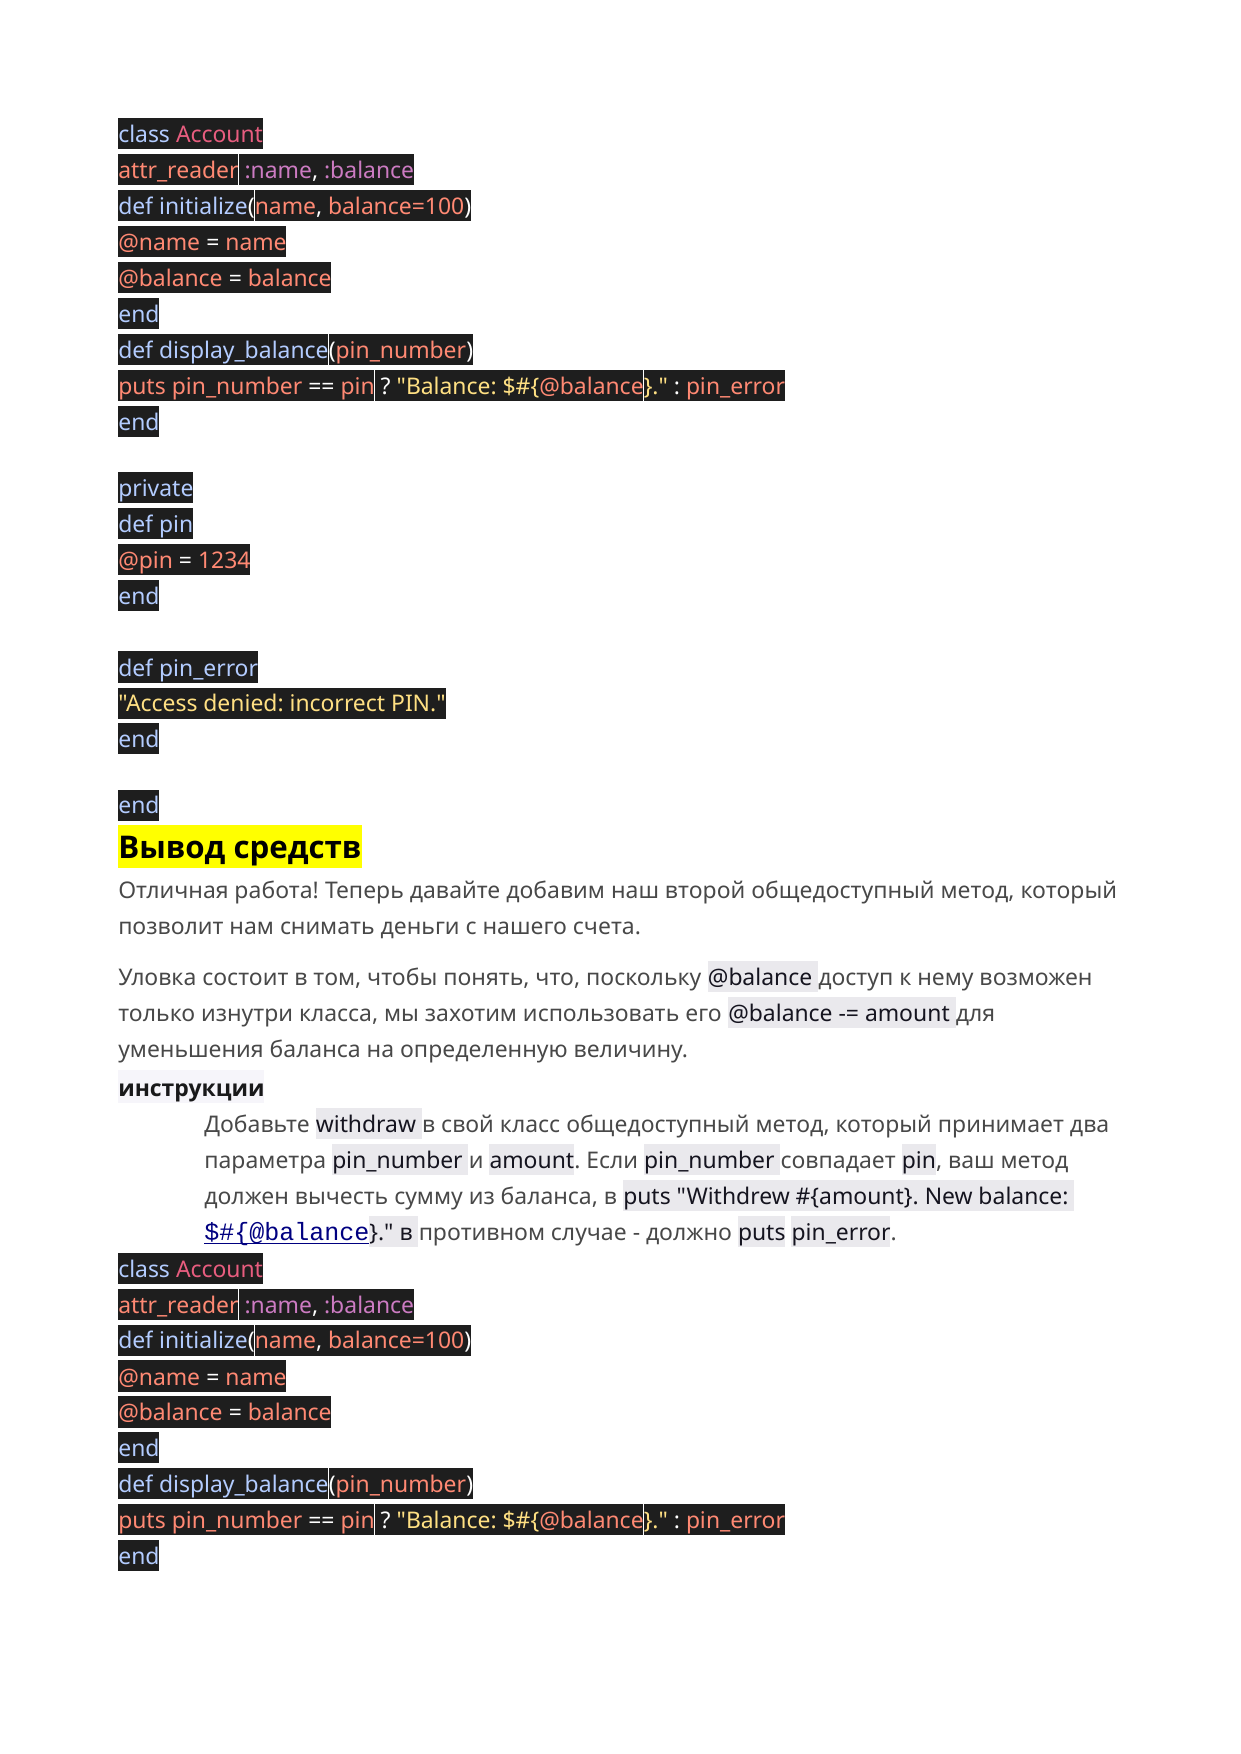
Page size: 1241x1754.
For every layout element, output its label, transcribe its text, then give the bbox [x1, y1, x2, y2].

text end [118, 723, 1122, 754]
text @balance = balance [118, 1396, 1122, 1428]
text puts pin_number == pin ? "Balance: $#{@balance}." : pin_error [118, 1504, 1122, 1535]
text def display_balance(pin_number) [118, 334, 1122, 365]
text end [118, 1432, 1122, 1463]
text private [118, 472, 1122, 503]
text @pin = 1234 [118, 544, 1122, 575]
text Вывод средств [118, 825, 1122, 868]
text "Access denied: incorrect PIN." [118, 687, 1122, 719]
text def display_balance(pin_number) [118, 1468, 1122, 1499]
text end [118, 789, 1122, 821]
text @name = name [118, 1360, 1122, 1392]
text Отличная работа! Теперь давайте добавим наш второй общедоступный метод, который позволит нам снимать деньги с нашего счета. [118, 874, 1122, 942]
text class Account [118, 1253, 1122, 1284]
text def initialize(name, balance=100) [118, 1324, 1122, 1356]
text attr_reader :name, :balance [118, 1288, 1122, 1320]
text end [118, 1540, 1122, 1571]
text end [118, 406, 1122, 437]
text Уловка состоит в том, чтобы понять, что, поскольку @balance доступ к нему возможен только изнутри класса, мы захотим использовать его @balance -= amount для уменьшения баланса на определенную величину. [118, 961, 1122, 1064]
text @name = name [118, 226, 1122, 257]
subtitle инструкции [118, 1069, 1122, 1103]
text def pin [118, 508, 1122, 539]
text @balance = balance [118, 262, 1122, 293]
text attr_reader :name, :balance [118, 154, 1122, 185]
text Добавьте withdraw в свой класс общедоступный метод, который принимает два параметра pin_number и amount. Если pin_number совпадает pin, ваш метод должен вычесть сумму из баланса, в puts "Withdrew #{amount}. New balance: $#{@balance}." в противном случае - должно puts pin_error. [204, 1108, 1122, 1248]
text class Account [118, 118, 1122, 149]
text end [118, 298, 1122, 329]
text end [118, 579, 1122, 611]
text def initialize(name, balance=100) [118, 190, 1122, 221]
text def pin_error [118, 651, 1122, 683]
text puts pin_number == pin ? "Balance: $#{@balance}." : pin_error [118, 370, 1122, 401]
